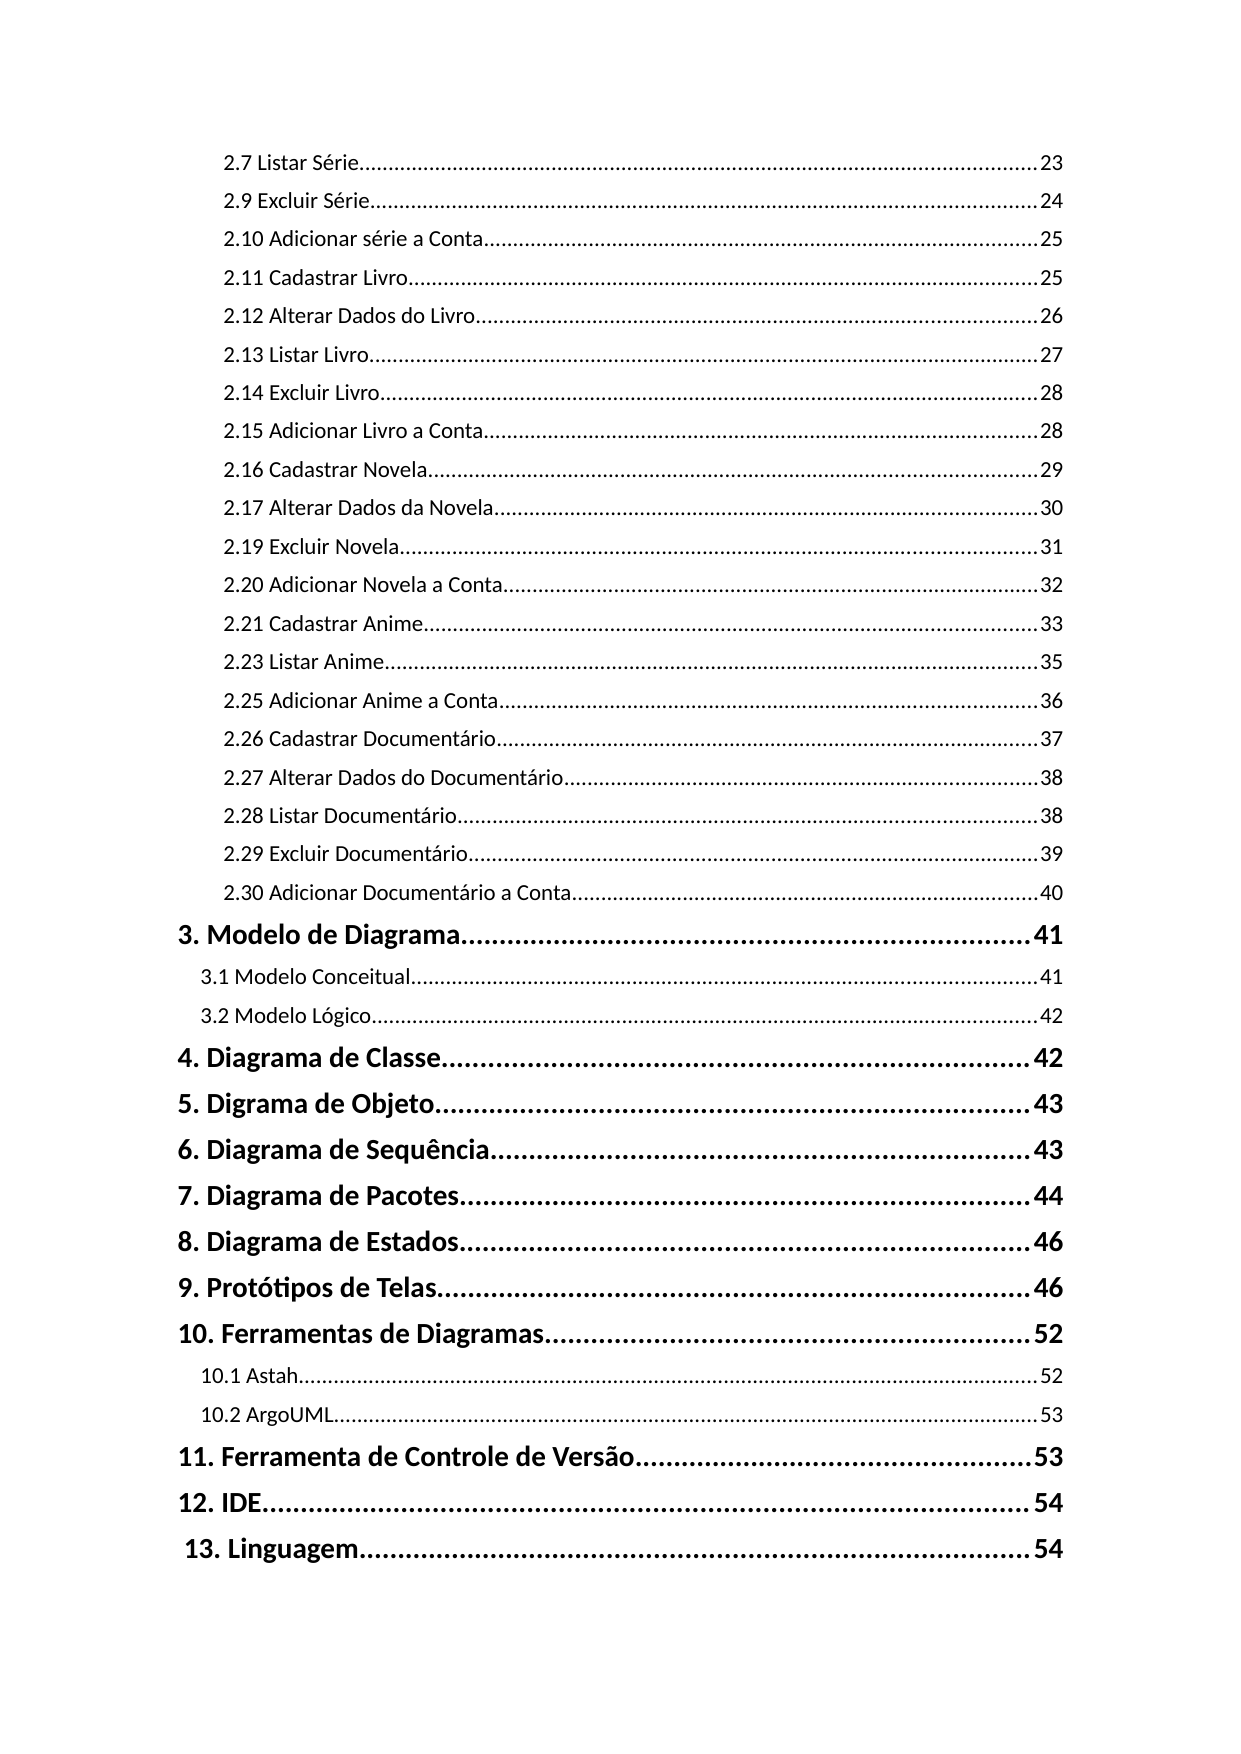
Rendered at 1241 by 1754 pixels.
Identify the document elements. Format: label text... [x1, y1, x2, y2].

text 12. IDE 54 [177, 1484, 1063, 1520]
text 2.12 Alterar Dados do Livro 26 [223, 301, 1063, 329]
text 5. Digrama de Objeto 43 [177, 1085, 1063, 1121]
text 2.13 Listar Livro 27 [223, 340, 1063, 368]
text 2.30 Adicionar Documentário a Conta 40 [223, 878, 1063, 906]
text 4. Diagrama de Classe 42 [177, 1039, 1063, 1075]
text 2.10 Adicionar série a Conta 25 [223, 224, 1063, 252]
text 2.20 Adicionar Novela a Conta 32 [223, 570, 1063, 598]
text 10.2 ArgoUML 53 [200, 1400, 1063, 1428]
text 13. Linguagem 54 [177, 1531, 1063, 1566]
text 2.28 Listar Documentário 38 [223, 801, 1063, 829]
text 3.1 Modelo Conceitual 41 [200, 962, 1063, 990]
text 2.14 Excluir Livro 28 [223, 378, 1063, 406]
text 2.21 Cadastrar Anime 33 [223, 609, 1063, 637]
text 2.29 Excluir Documentário 39 [223, 839, 1063, 867]
text 10. Ferramentas de Diagramas 52 [177, 1316, 1063, 1351]
text 2.9 Excluir Série 24 [223, 186, 1063, 214]
text 2.11 Cadastrar Livro 25 [223, 263, 1063, 291]
text 2.7 Listar Série 23 [223, 148, 1063, 176]
text 2.19 Excluir Novela 31 [223, 532, 1063, 560]
text 6. Diagrama de Sequência 43 [177, 1131, 1063, 1167]
text 2.15 Adicionar Livro a Conta 28 [223, 417, 1063, 445]
text 2.25 Adicionar Anime a Conta 36 [223, 686, 1063, 714]
text 9. Protótipos de Telas 46 [177, 1269, 1063, 1305]
text 2.23 Listar Anime 35 [223, 647, 1063, 675]
text 2.27 Alterar Dados do Documentário 38 [223, 763, 1063, 791]
text 7. Diagrama de Pacotes 44 [177, 1177, 1063, 1213]
text 2.26 Cadastrar Documentário 37 [223, 724, 1063, 752]
text 3.2 Modelo Lógico 42 [200, 1001, 1063, 1029]
text 10.1 Astah 52 [200, 1362, 1063, 1389]
text 11. Ferramenta de Controle de Versão 53 [177, 1438, 1063, 1474]
text 8. Diagrama de Estados 46 [177, 1223, 1063, 1259]
text 2.16 Cadastrar Novela 29 [223, 455, 1063, 483]
text 2.17 Alterar Dados da Novela 30 [223, 493, 1063, 522]
text 3. Modelo de Diagrama 41 [177, 916, 1063, 952]
